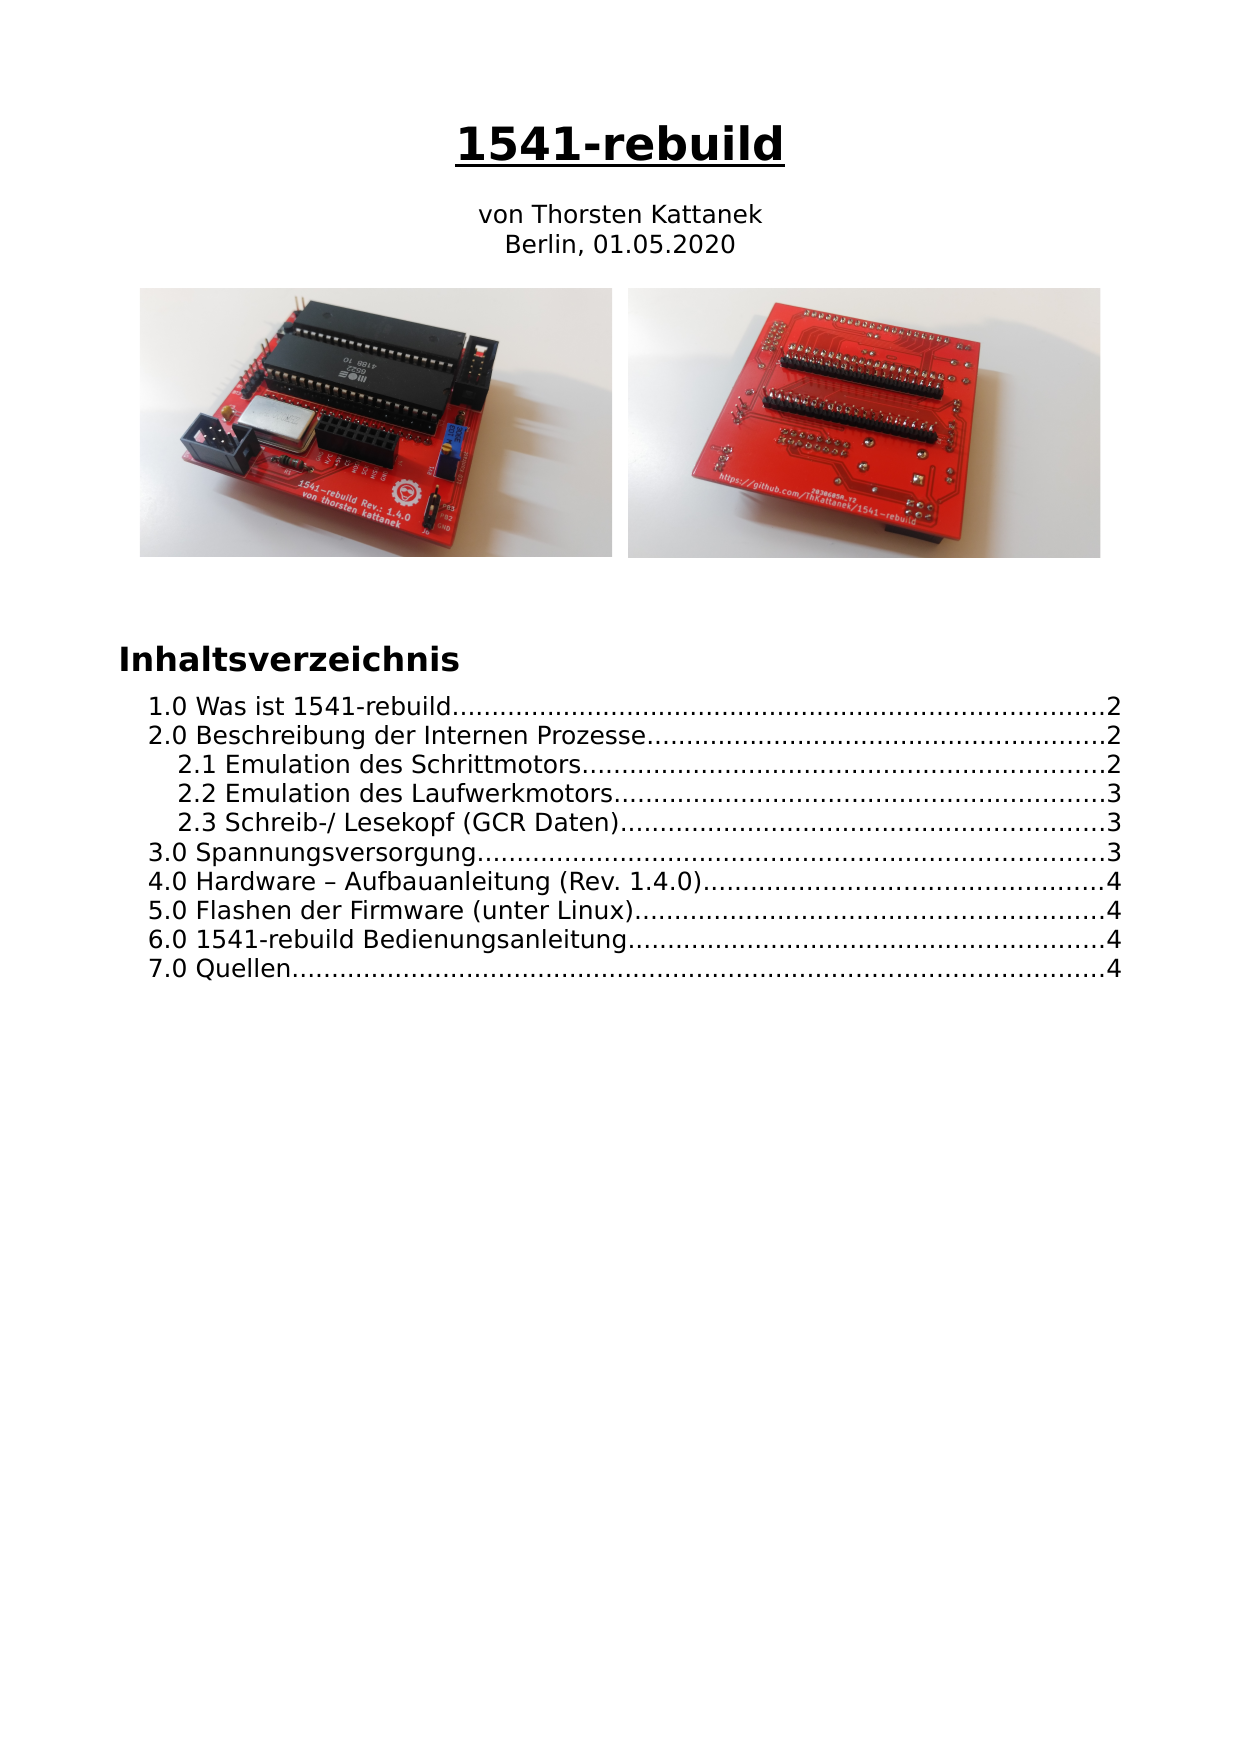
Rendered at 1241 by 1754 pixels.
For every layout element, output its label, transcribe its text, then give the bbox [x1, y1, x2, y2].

text 4.0 Hardware – Aufbauanleitung (Rev. 1.4.0) 4 [148, 867, 1122, 896]
text 7.0 Quellen 4 [148, 954, 1122, 984]
text 2.2 Emulation des Laufwerkmotors 3 [177, 779, 1122, 809]
text 3.0 Spannungsversorgung 3 [148, 838, 1122, 867]
subtitle Inhaltsverzeichnis [118, 641, 1122, 679]
text 2.1 Emulation des Schrittmotors 2 [177, 750, 1122, 779]
text 2.3 Schreib-/ Lesekopf (GCR Daten) 3 [177, 809, 1122, 838]
picture [628, 288, 1101, 558]
text 6.0 1541-rebuild Bedienungsanleitung 4 [148, 925, 1122, 954]
text von Thorsten Kattanek [118, 201, 1122, 230]
text 1541-rebuild [118, 118, 1122, 171]
text 1.0 Was ist 1541-rebuild 2 [148, 692, 1122, 721]
text 2.0 Beschreibung der Internen Prozesse 2 [148, 721, 1122, 750]
picture [139, 288, 613, 557]
text Berlin, 01.05.2020 [118, 230, 1122, 259]
text 5.0 Flashen der Firmware (unter Linux) 4 [148, 896, 1122, 925]
